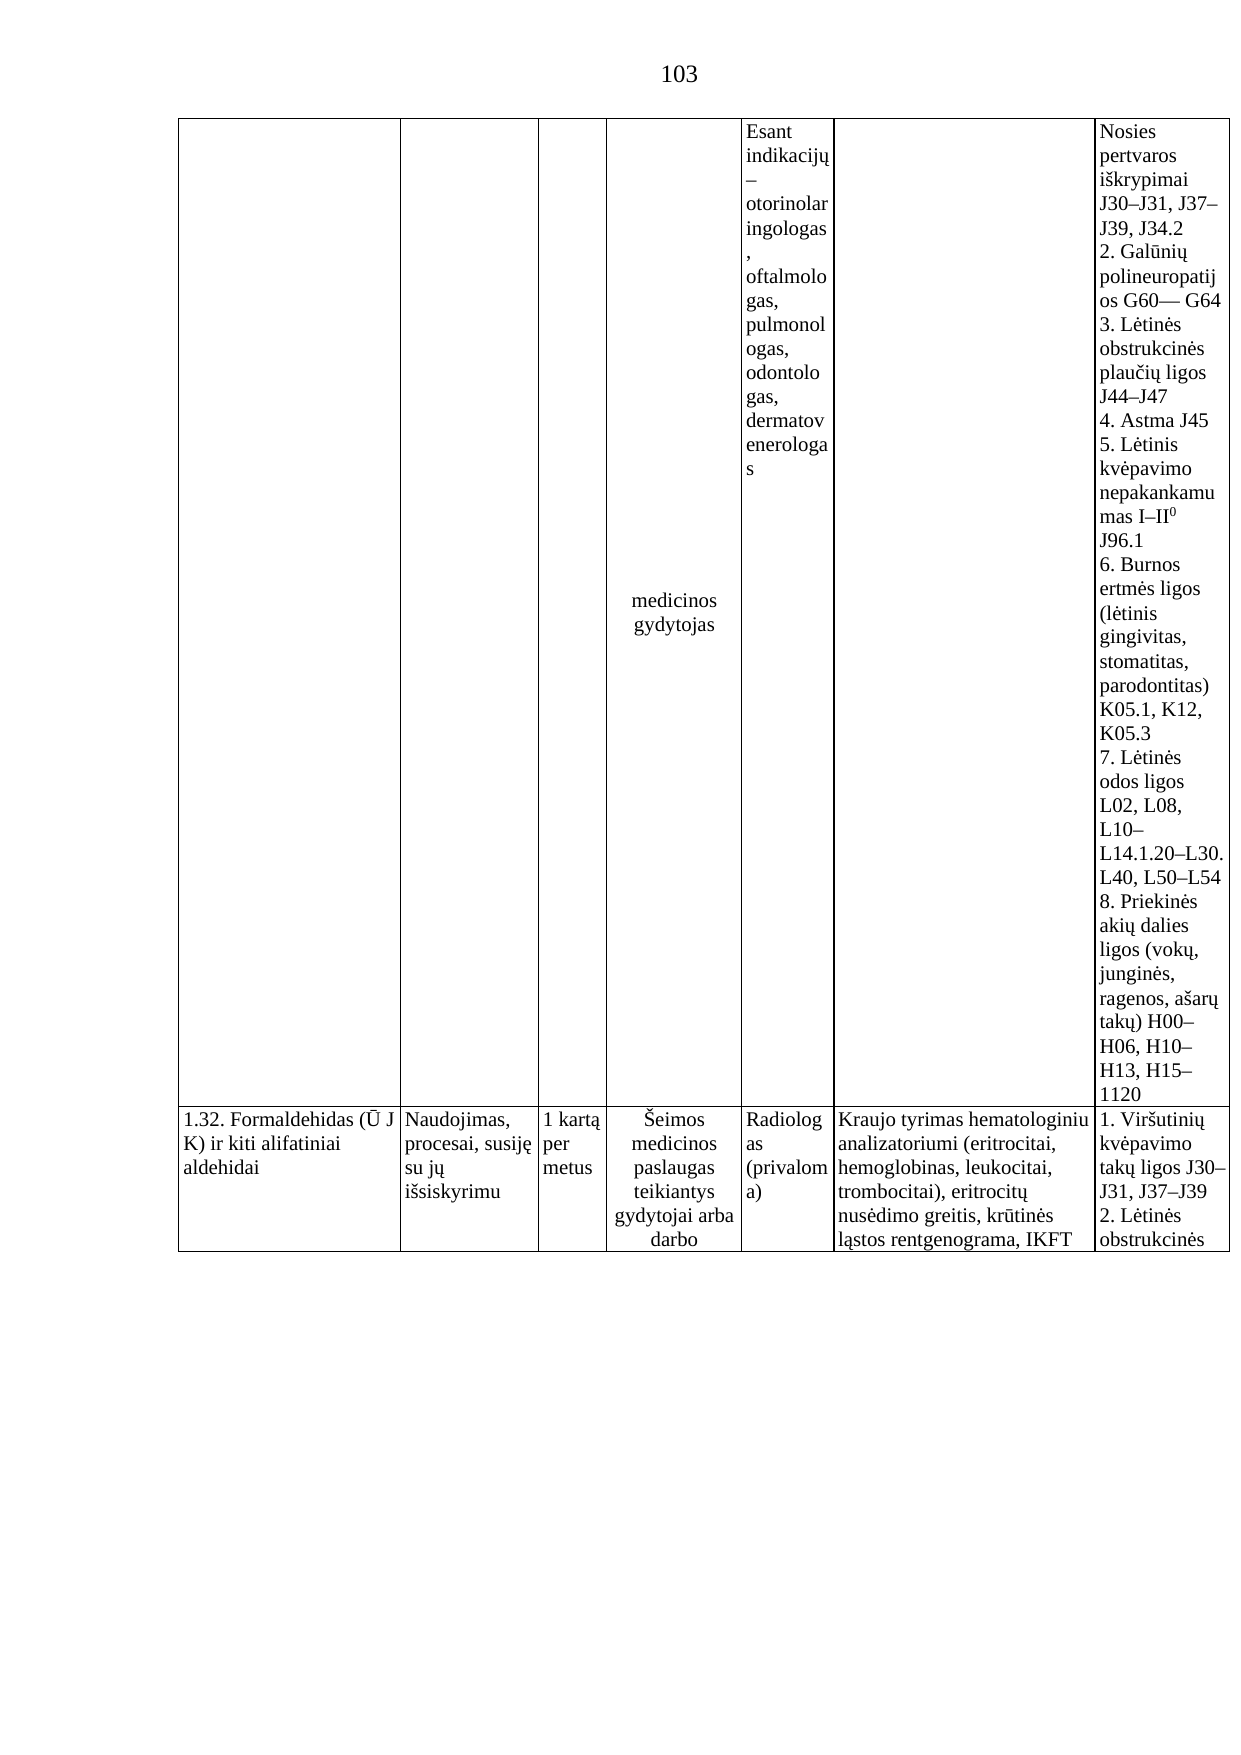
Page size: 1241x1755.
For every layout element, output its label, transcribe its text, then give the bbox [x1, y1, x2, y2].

table_cell [401, 119, 538, 1106]
table_cell 1.32. Formaldehidas (Ū J K) ir kiti alifatiniai aldehidai [179, 1107, 400, 1251]
table_cell Radiologas (privaloma) [742, 1107, 833, 1251]
table_cell Kraujo tyrimas hematologiniu analizatoriumi (eritrocitai, hemoglobinas, leukocitai, trombocitai), eritrocitų nusėdimo greitis, krūtinės ląstos rentgenograma, IKFT [835, 1107, 1094, 1251]
table_cell [170, 118, 178, 1106]
table_cell 1. Viršutinių kvėpavimo takų ligos J30–J31, J37–J39 2. Lėtinės obstrukcinės [1096, 1107, 1229, 1251]
table_cell Naudojimas, procesai, susiję su jų išsiskyrimu [401, 1107, 538, 1251]
table_cell [170, 1106, 178, 1251]
table_cell medicinos gydytojas [607, 119, 741, 1106]
table_cell [539, 119, 606, 1106]
table_cell Esant indikacijų – otorinolaringologas, oftalmologas, pulmonologas, odontologas, dermatovenerologas [742, 119, 833, 1106]
table_cell 1 kartą per metus [539, 1107, 606, 1251]
table_cell [835, 119, 1094, 1106]
table_cell [179, 119, 400, 1106]
table_cell Šeimos medicinos paslaugas teikiantys gydytojai arba darbo [607, 1107, 741, 1251]
table_cell Nosies pertvaros iškrypimai J30–J31, J37–J39, J34.2 2. Galūnių polineuropatijos G60— G64 3. Lėtinės obstrukcinės plaučių ligos J44–J47 4. Astma J45 5. Lėtinis kvėpavimo nepakankamumas I–II0 J96.1 6. Burnos ertmės ligos (lėtinis gingivitas, stomatitas, parodontitas) K05.1, K12, K05.3 7. Lėtinės odos ligos L02, L08, L10–L14.1.20–L30. L40, L50–L54 8. Priekinės akių dalies ligos (vokų, junginės, ragenos, ašarų takų) H00–H06, H10–H13, H15–1120 [1096, 119, 1229, 1106]
